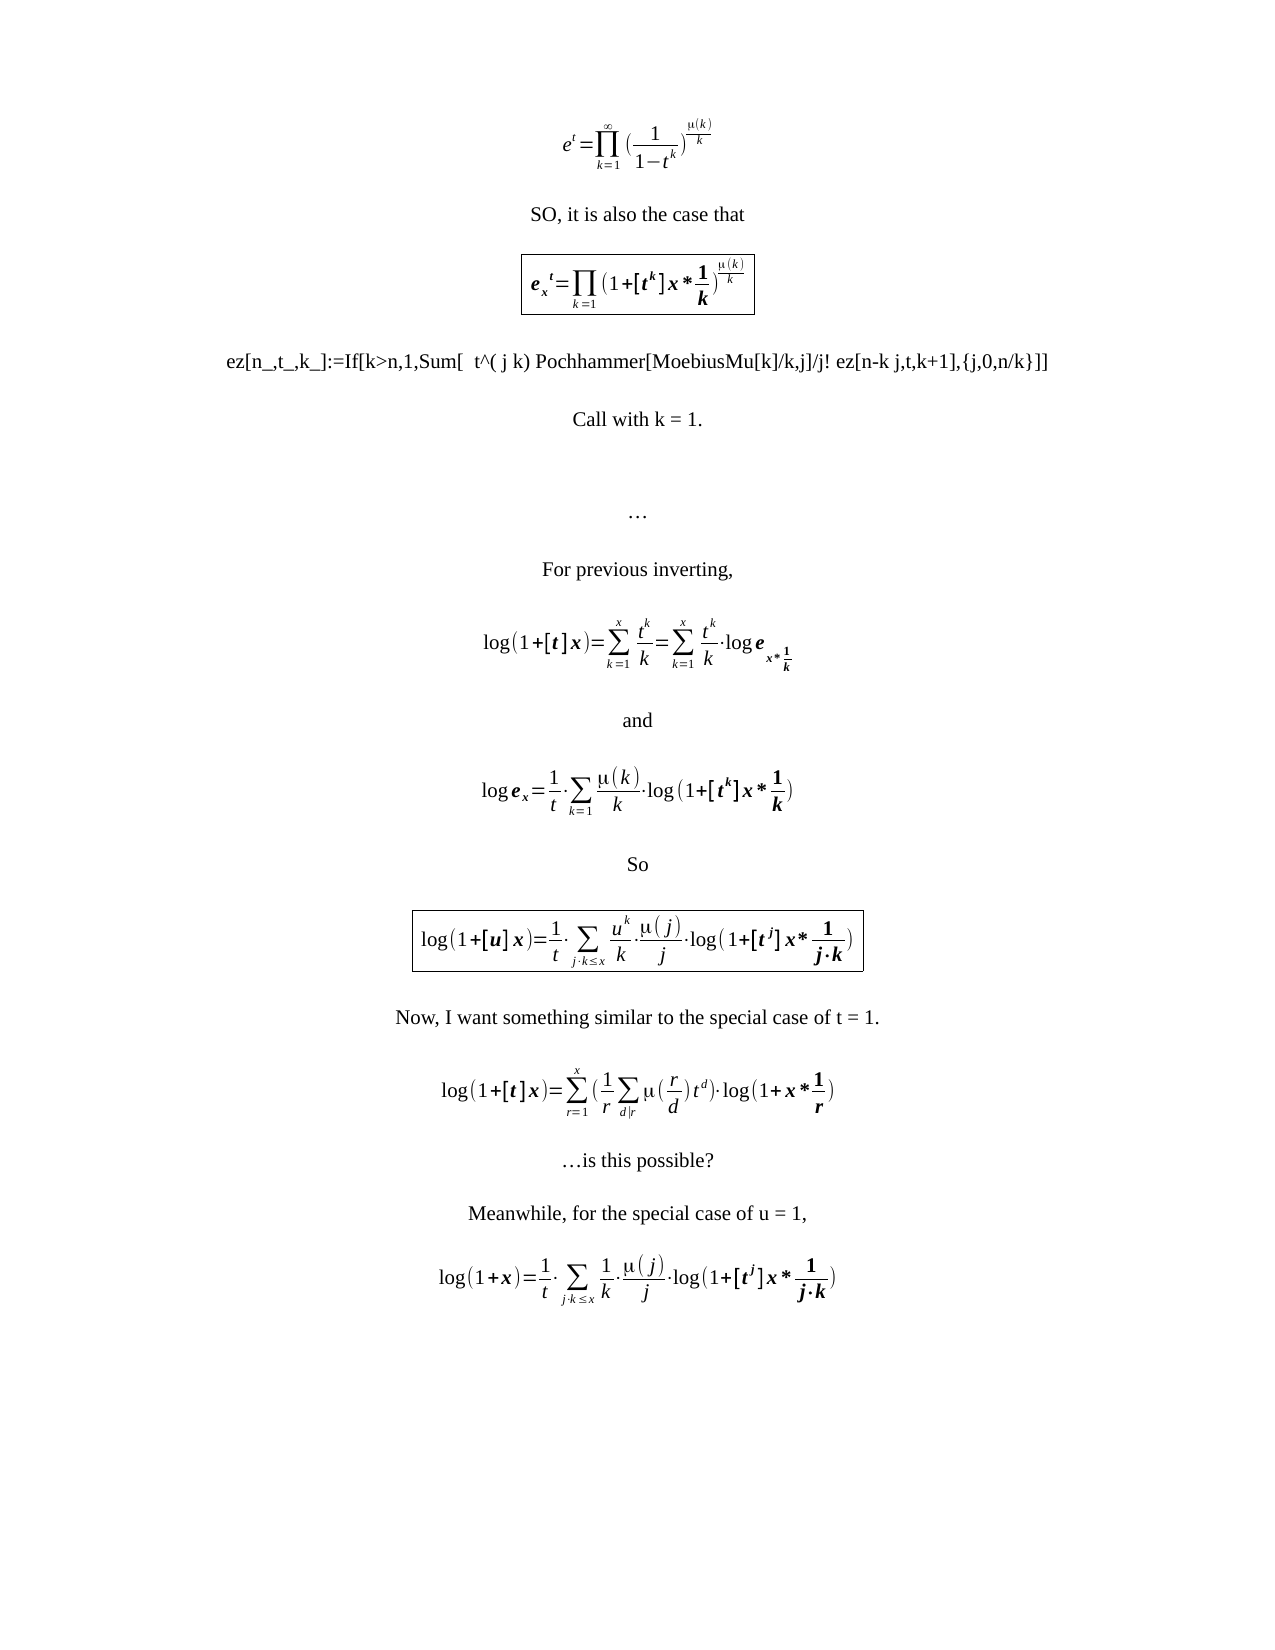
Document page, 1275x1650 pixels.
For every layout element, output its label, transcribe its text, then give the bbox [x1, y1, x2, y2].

text ez[n_,t_,k_]:=If[k>n,1,Sum[ t^( j k) Pochhammer[MoebiusMu[k]/k,j]/j! ez[n-k j,t,k+1],{j,0,n/k}]] [118, 349, 1157, 373]
text Call with k = 1. [118, 407, 1157, 431]
text For previous inverting, [118, 557, 1157, 581]
text Now, I want something similar to the special case of t = 1. [118, 1005, 1157, 1029]
text …is this possible? [118, 1148, 1157, 1172]
text So [118, 852, 1157, 876]
text SO, it is also the case that [118, 202, 1157, 226]
text Meanwhile, for the special case of u = 1, [118, 1201, 1157, 1225]
text … [118, 499, 1157, 523]
text and [118, 708, 1157, 732]
